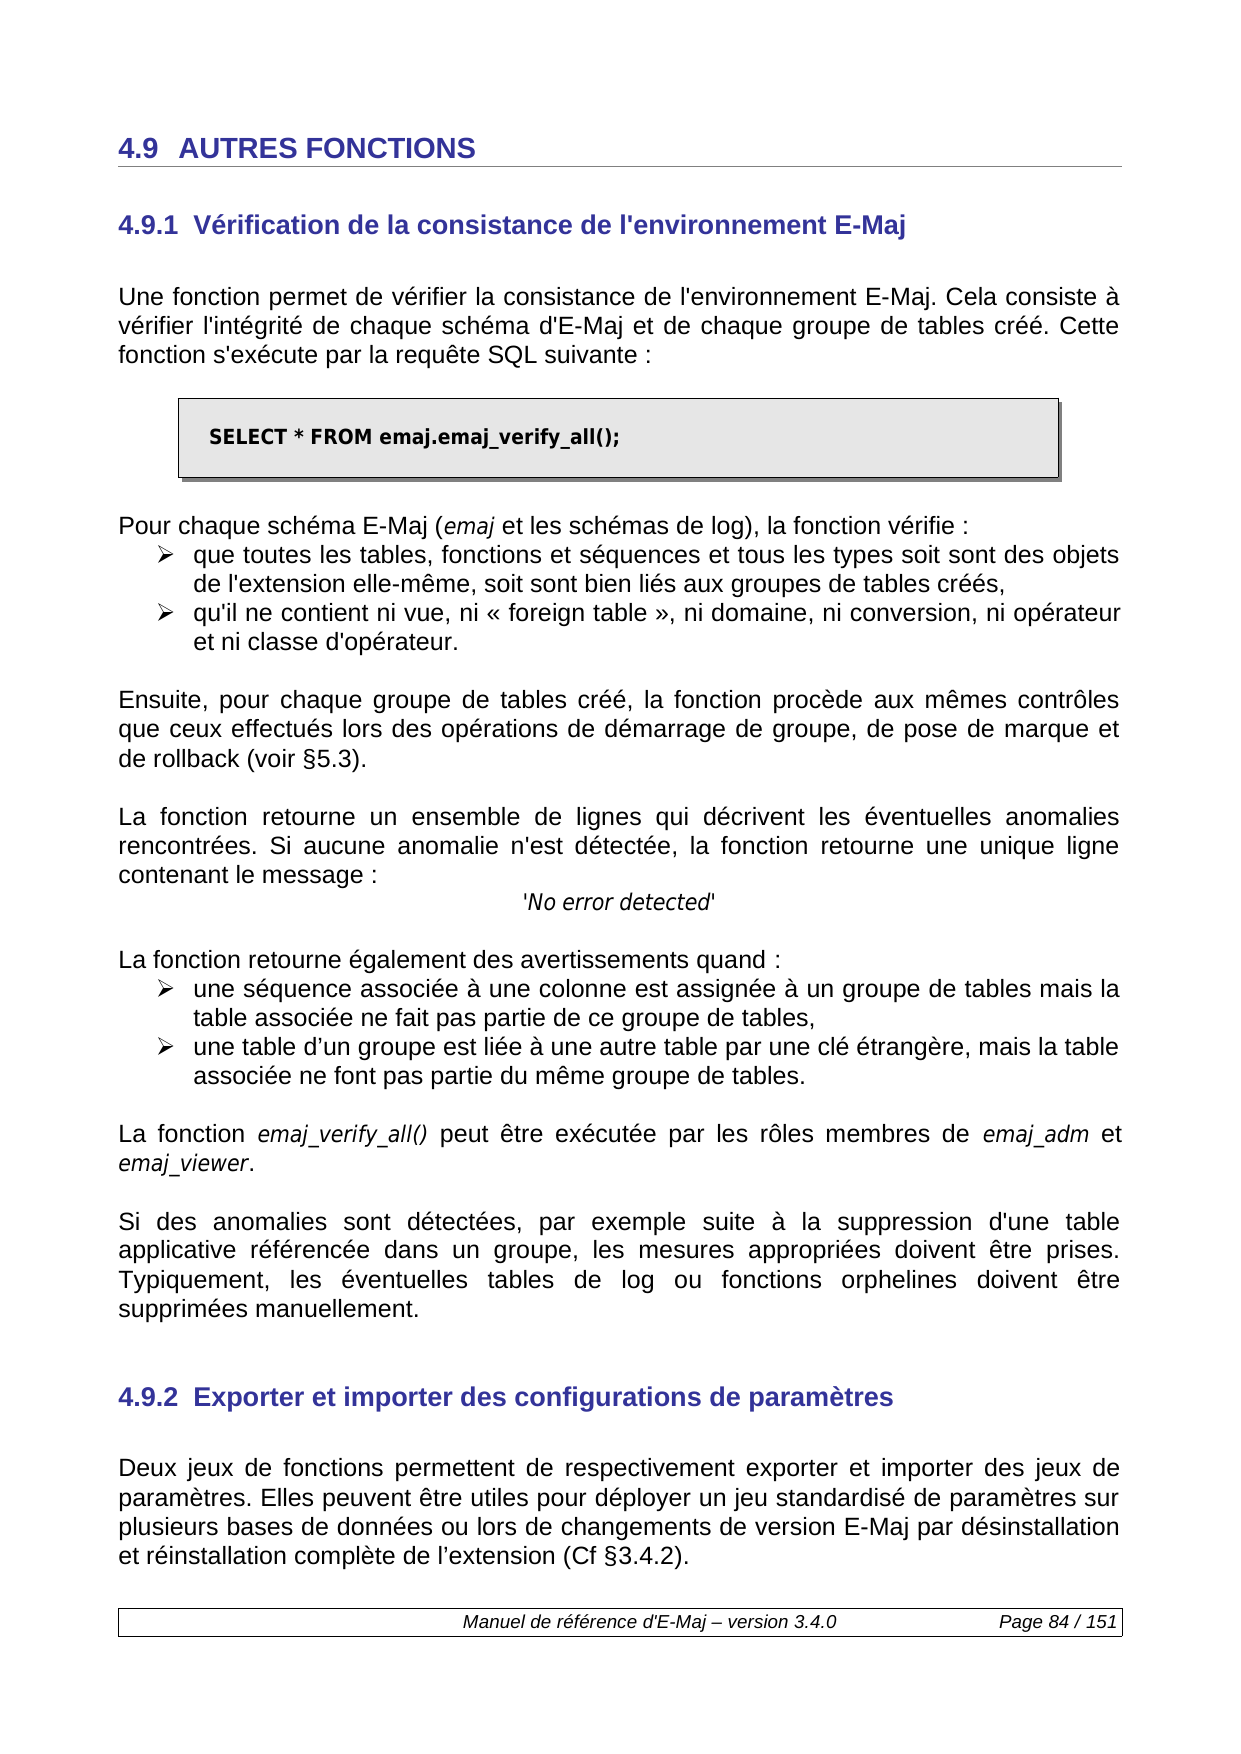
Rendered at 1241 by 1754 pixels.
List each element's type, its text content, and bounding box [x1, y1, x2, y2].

text Si des anomalies sont détectées, par exemple suite à la suppression d'une table applicative référencée dans un groupe, les mesures appropriées doivent être prises. Typiquement, les éventuelles tables de log ou fonctions orphelines doivent être supprimées manuellement. [118, 1206, 1122, 1323]
text La fonction emaj_verify_all() peut être exécutée par les rôles membres de emaj_adm et emaj_viewer. [118, 1119, 1122, 1177]
list une table d’un groupe est liée à une autre table par une clé étrangère, mais la table associée ne font pas partie du même groupe de tables. [156, 1032, 1122, 1090]
text La fonction retourne un ensemble de lignes qui décrivent les éventuelles anomalies rencontrées. Si aucune anomalie n'est détectée, la fonction retourne une unique ligne contenant le message : [118, 802, 1122, 889]
subtitle Autres fonctions [118, 131, 1122, 166]
text 'No error detected' [118, 889, 1122, 916]
subtitle Exporter et importer des configurations de paramètres [118, 1381, 1122, 1412]
text SELECT * FROM emaj.emaj_verify_all(); [179, 422, 1058, 447]
subtitle Vérification de la consistance de l'environnement E-Maj [118, 209, 1122, 240]
list qu'il ne contient ni vue, ni « foreign table », ni domaine, ni conversion, ni opérateur et ni classe d'opérateur. [156, 598, 1122, 656]
text La fonction retourne également des avertissements quand : [118, 945, 1122, 974]
text Ensuite, pour chaque groupe de tables créé, la fonction procède aux mêmes contrôles que ceux effectués lors des opérations de démarrage de groupe, de pose de marque et de rollback (voir §5.3). [118, 685, 1122, 772]
list que toutes les tables, fonctions et séquences et tous les types soit sont des objets de l'extension elle-même, soit sont bien liés aux groupes de tables créés, [156, 540, 1122, 598]
text Deux jeux de fonctions permettent de respectivement exporter et importer des jeux de paramètres. Elles peuvent être utiles pour déployer un jeu standardisé de paramètres sur plusieurs bases de données ou lors de changements de version E-Maj par désinstallation et réinstallation complète de l’extension (Cf §3.4.2). [118, 1453, 1122, 1569]
text Pour chaque schéma E-Maj (emaj et les schémas de log), la fonction vérifie : [118, 511, 1122, 540]
text Une fonction permet de vérifier la consistance de l'environnement E-Maj. Cela consiste à vérifier l'intégrité de chaque schéma d'E-Maj et de chaque groupe de tables créé. Cette fonction s'exécute par la requête SQL suivante : [118, 281, 1122, 369]
list une séquence associée à une colonne est assignée à un groupe de tables mais la table associée ne fait pas partie de ce groupe de tables, [156, 974, 1122, 1032]
